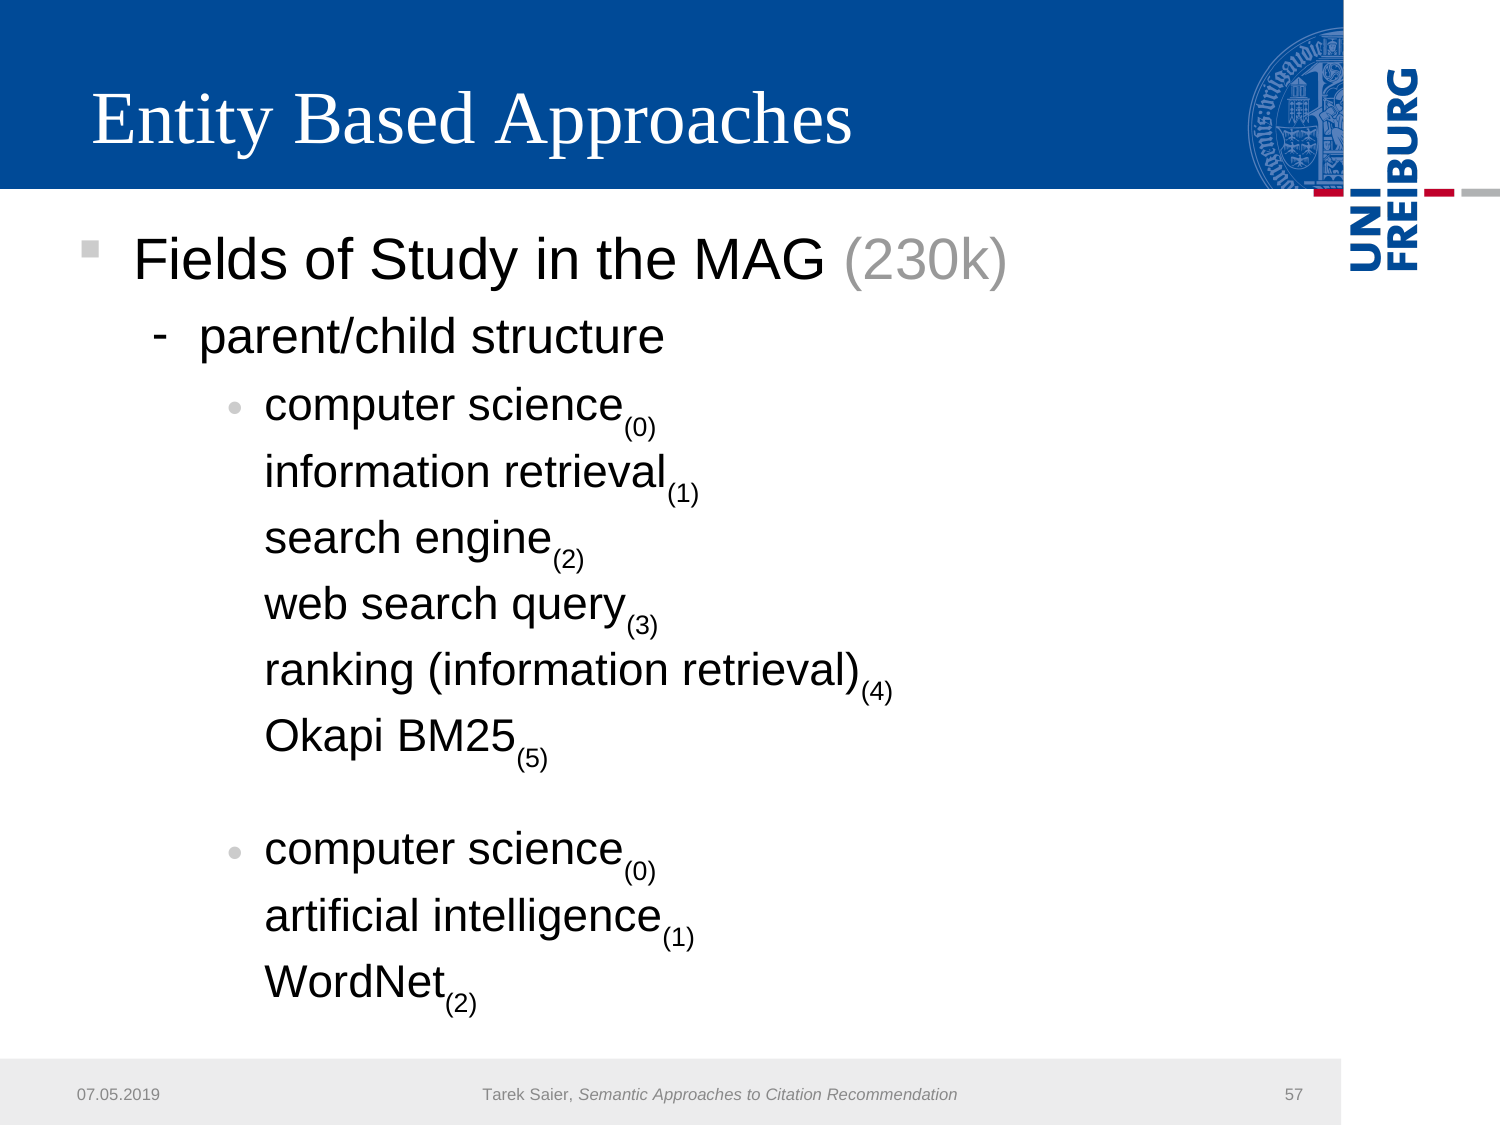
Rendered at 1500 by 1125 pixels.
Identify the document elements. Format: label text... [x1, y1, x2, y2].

picture [0, 0, 1500, 271]
list Fields of Study in the MAG (230k) parent/child structure computer science(0) information retrieval(1) search engine(2) web search query(3) ranking (information retrieval)(4) Okapi BM25(5) computer science(0) artificial intelligence(1) WordNet(2) [76, 221, 1388, 1063]
title Entity Based Approaches [76, 49, 1235, 178]
